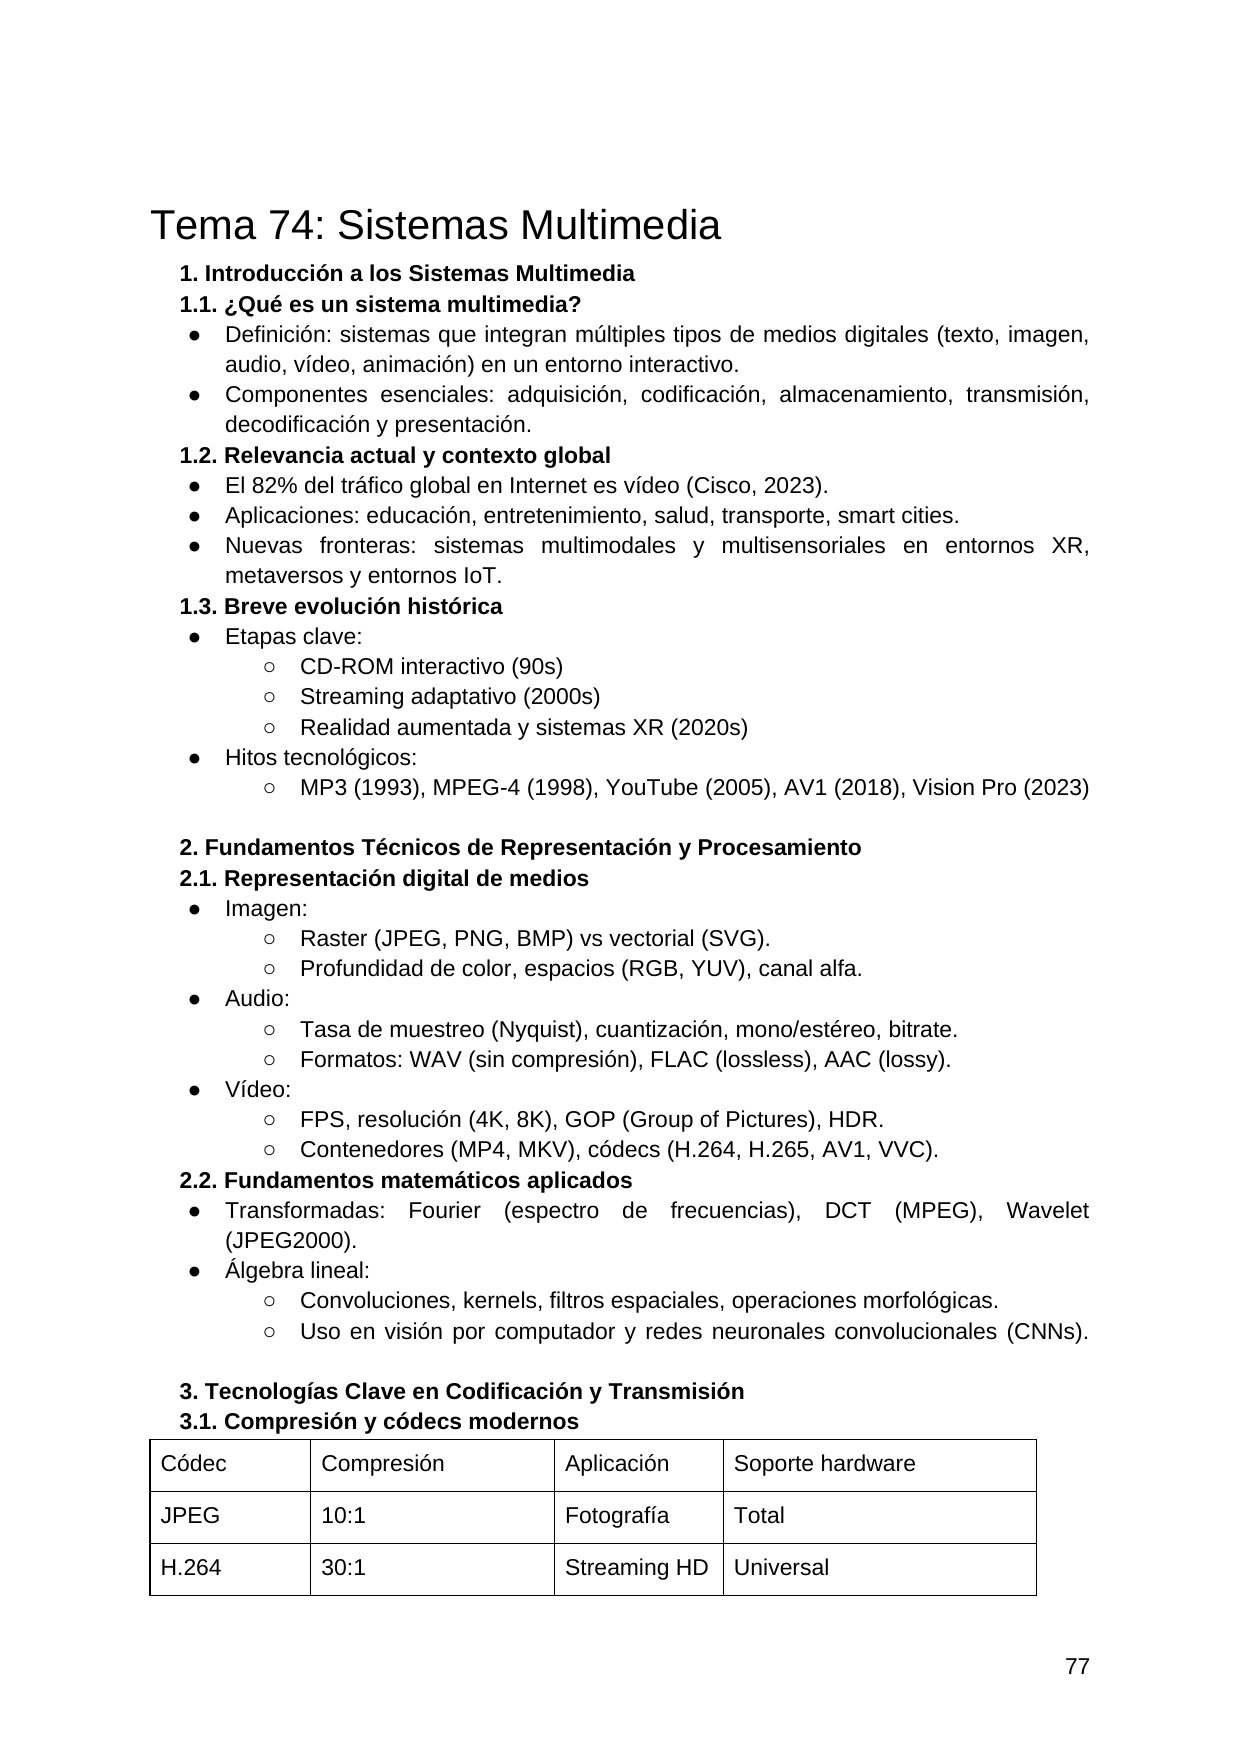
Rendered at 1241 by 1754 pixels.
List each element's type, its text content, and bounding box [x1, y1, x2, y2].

table_header Compresión [311, 1440, 554, 1491]
table_cell Fotografía [555, 1492, 723, 1543]
list MP3 (1993), MPEG-4 (1998), YouTube (2005), AV1 (2018), Vision Pro (2023) [262, 774, 1090, 831]
list Etapas clave: [187, 623, 1090, 649]
table_cell H.264 [151, 1544, 310, 1595]
text 2. Fundamentos Técnicos de Representación y Procesamiento [179, 834, 1090, 861]
list CD-ROM interactivo (90s) [262, 653, 1090, 679]
list Aplicaciones: educación, entretenimiento, salud, transporte, smart cities. [187, 502, 1090, 528]
list Imagen: [187, 895, 1090, 921]
table_header Soporte hardware [724, 1440, 1036, 1491]
table_cell Streaming HD [555, 1544, 723, 1595]
list Hitos tecnológicos: [187, 744, 1090, 770]
subtitle Tema 74: Sistemas Multimedia [150, 200, 1090, 248]
list Vídeo: [187, 1076, 1090, 1102]
list Formatos: WAV (sin compresión), FLAC (lossless), AAC (lossy). [262, 1046, 1090, 1072]
list Transformadas: Fourier (espectro de frecuencias), DCT (MPEG), Wavelet (JPEG2000). [187, 1197, 1090, 1253]
list Audio: [187, 985, 1090, 1012]
list Componentes esenciales: adquisición, codificación, almacenamiento, transmisión, decodificación y presentación. [187, 381, 1090, 438]
list Streaming adaptativo (2000s) [262, 683, 1090, 710]
list El 82% del tráfico global en Internet es vídeo (Cisco, 2023). [187, 472, 1090, 498]
table_cell JPEG [151, 1492, 310, 1543]
list FPS, resolución (4K, 8K), GOP (Group of Pictures), HDR. [262, 1106, 1090, 1133]
table_cell Total [724, 1492, 1036, 1543]
list Profundidad de color, espacios (RGB, YUV), canal alfa. [262, 955, 1090, 982]
list Álgebra lineal: [187, 1257, 1090, 1284]
text 3. Tecnologías Clave en Codificación y Transmisión [179, 1378, 1090, 1404]
list Uso en visión por computador y redes neuronales convolucionales (CNNs). [262, 1318, 1090, 1374]
text 3.1. Compresión y códecs modernos [179, 1408, 1090, 1435]
table_header Aplicación [555, 1440, 723, 1491]
table_cell Universal [724, 1544, 1036, 1595]
text 2.2. Fundamentos matemáticos aplicados [179, 1167, 1090, 1193]
table_cell 10:1 [311, 1492, 554, 1543]
text 2.1. Representación digital de medios [179, 864, 1090, 891]
table_header Códec [151, 1440, 310, 1491]
list Raster (JPEG, PNG, BMP) vs vectorial (SVG). [262, 925, 1090, 951]
list Tasa de muestreo (Nyquist), cuantización, mono/estéreo, bitrate. [262, 1016, 1090, 1042]
text 1.1. ¿Qué es un sistema multimedia? [179, 291, 1090, 317]
list Realidad aumentada y sistemas XR (2020s) [262, 713, 1090, 740]
list Contenedores (MP4, MKV), códecs (H.264, H.265, AV1, VVC). [262, 1136, 1090, 1163]
text 1. Introducción a los Sistemas Multimedia [179, 260, 1090, 287]
list Nuevas fronteras: sistemas multimodales y multisensoriales en entornos XR, metaversos y entornos IoT. [187, 532, 1090, 589]
list Convoluciones, kernels, filtros espaciales, operaciones morfológicas. [262, 1287, 1090, 1314]
text 1.3. Breve evolución histórica [179, 593, 1090, 619]
text 1.2. Relevancia actual y contexto global [179, 442, 1090, 468]
list Definición: sistemas que integran múltiples tipos de medios digitales (texto, imagen, audio, vídeo, animación) en un entorno interactivo. [187, 321, 1090, 377]
table_cell 30:1 [311, 1544, 554, 1595]
